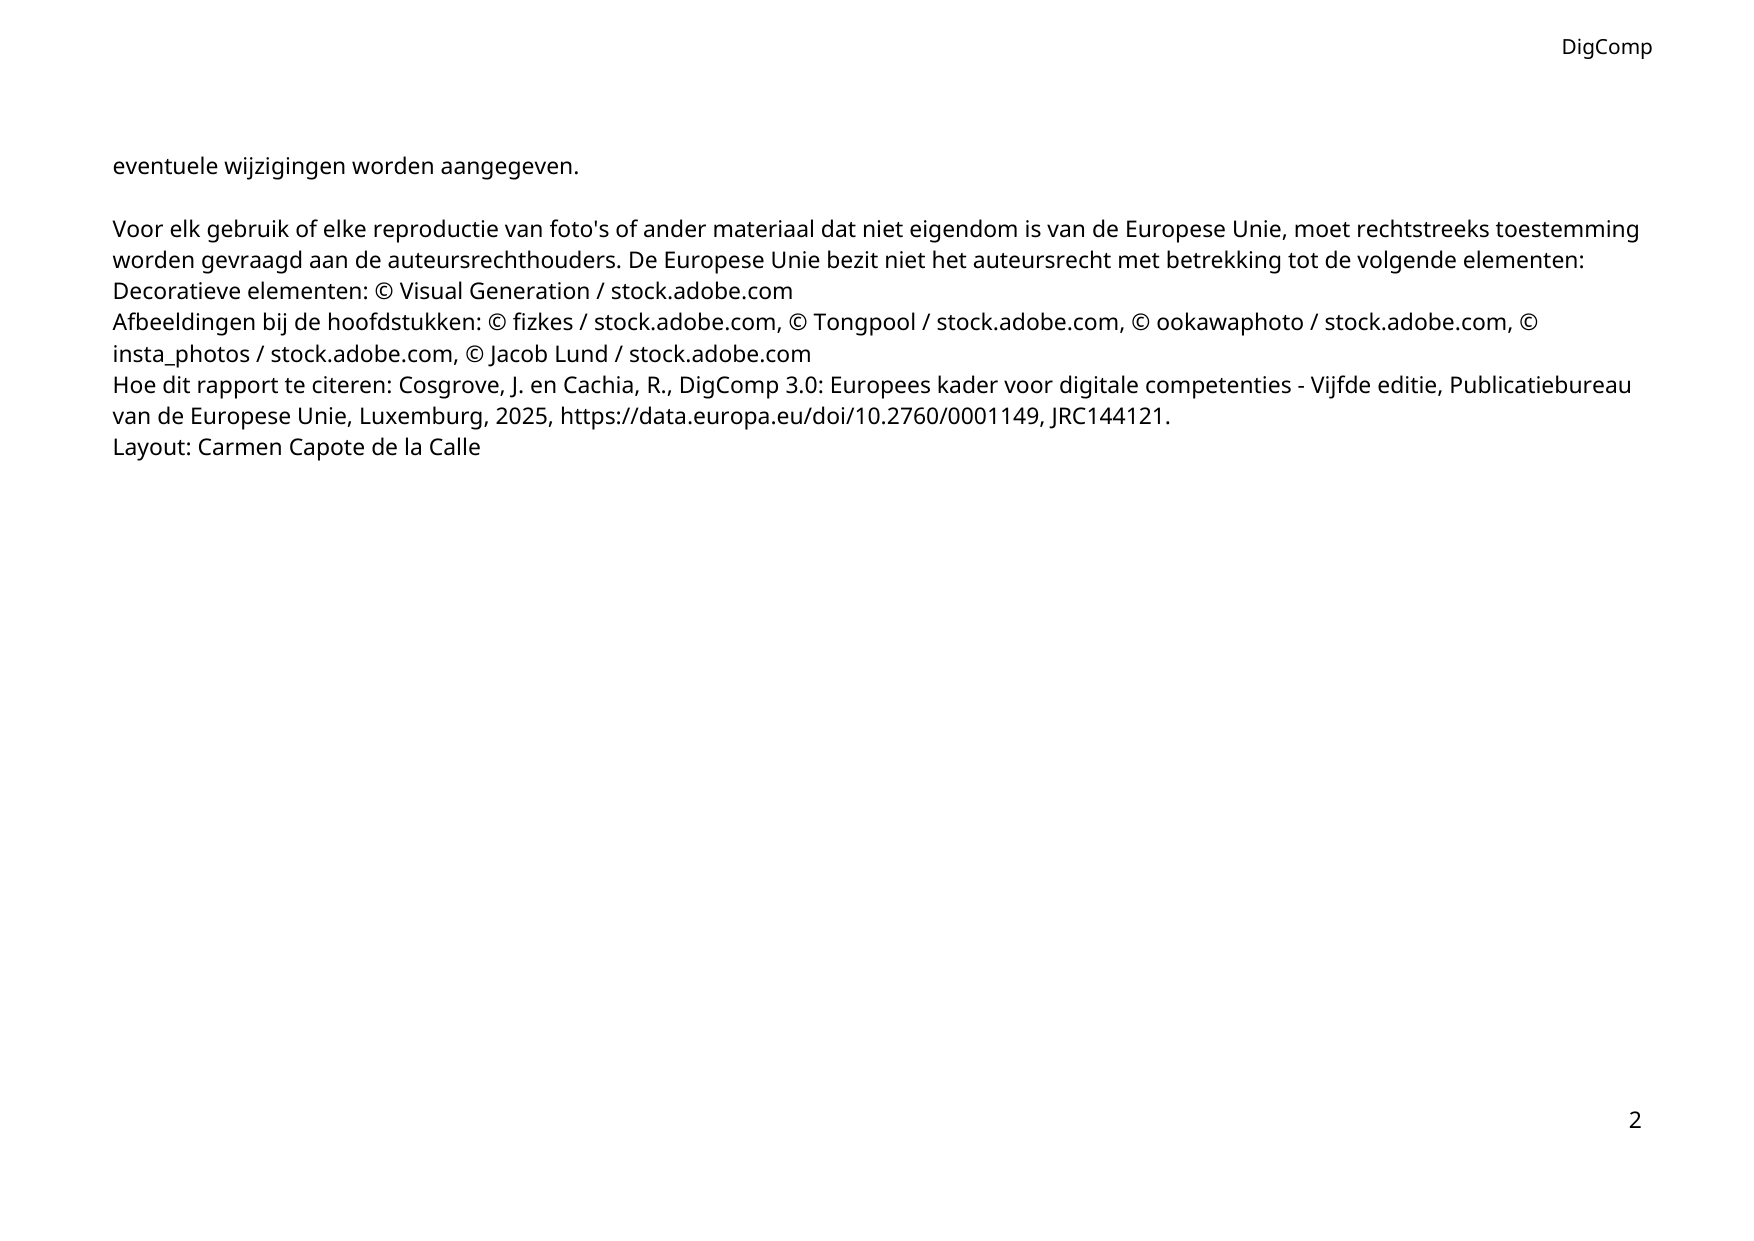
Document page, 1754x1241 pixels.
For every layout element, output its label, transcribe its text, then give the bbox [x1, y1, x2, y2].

text Afbeeldingen bij de hoofdstukken: © fizkes / stock.adobe.com, © Tongpool / stock.adobe.com, © ookawaphoto / stock.adobe.com, © insta_photos / stock.adobe.com, © Jacob Lund / stock.adobe.com [112, 306, 1641, 369]
text Decoratieve elementen: © Visual Generation / stock.adobe.com [112, 275, 1641, 306]
text Hoe dit rapport te citeren: Cosgrove, J. en Cachia, R., DigComp 3.0: Europees kader voor digitale competenties - Vijfde editie, Publicatiebureau van de Europese Unie, Luxemburg, 2025, https://data.europa.eu/doi/10.2760/0001149, JRC144121. [112, 369, 1641, 431]
text Voor elk gebruik of elke reproductie van foto's of ander materiaal dat niet eigendom is van de Europese Unie, moet rechtstreeks toestemming worden gevraagd aan de auteursrechthouders. De Europese Unie bezit niet het auteursrecht met betrekking tot de volgende elementen: [112, 212, 1641, 275]
text eventuele wijzigingen worden aangegeven. [112, 150, 1641, 181]
text Layout: Carmen Capote de la Calle [112, 431, 1641, 462]
